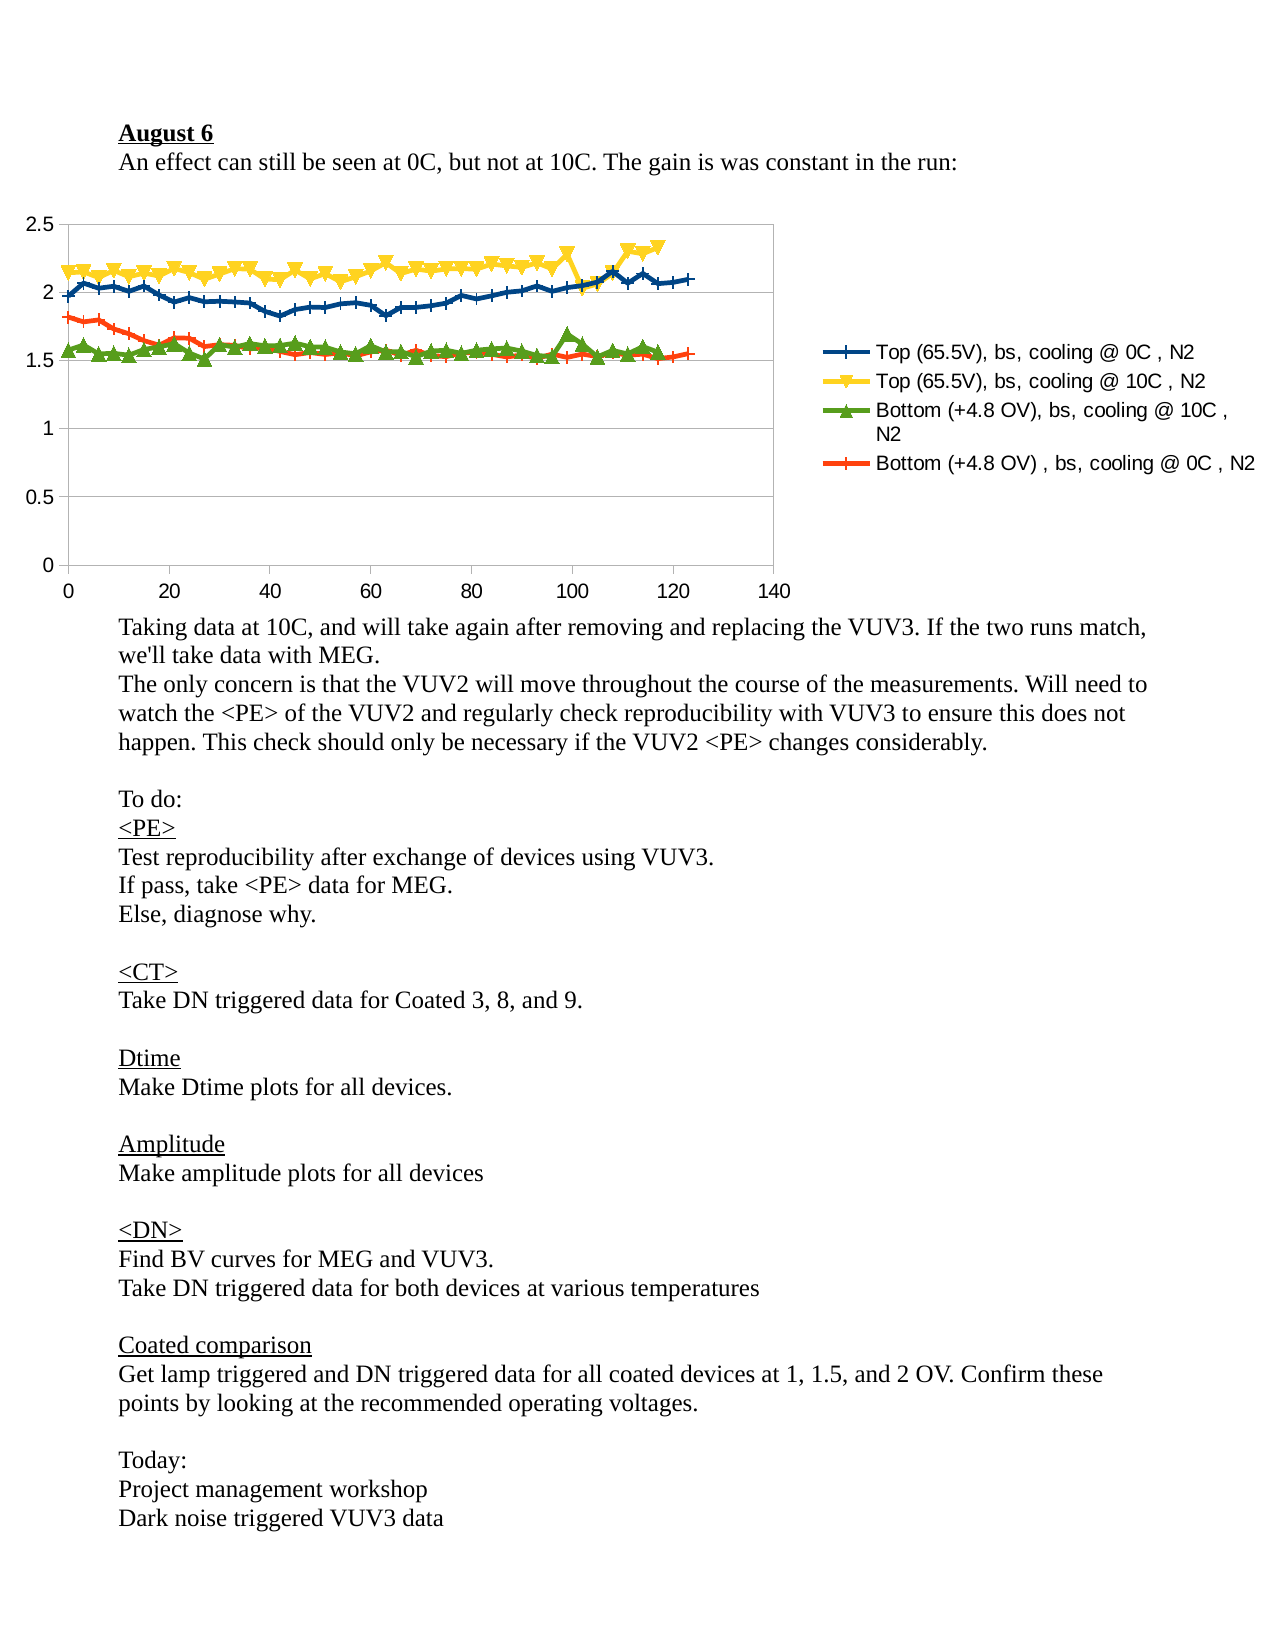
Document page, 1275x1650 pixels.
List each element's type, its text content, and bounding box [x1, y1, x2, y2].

text August 6 [118, 118, 1157, 147]
text Dark noise triggered VUV3 data [118, 1503, 1157, 1532]
text An effect can still be seen at 0C, but not at 10C. The gain is was constant in the run: [118, 147, 1157, 176]
text Taking data at 10C, and will take again after removing and replacing the VUV3. If the two runs match, we'll take data with MEG. [118, 612, 1157, 669]
text Make Dtime plots for all devices. [118, 1072, 1157, 1100]
text <CT> [118, 957, 1157, 985]
text The only concern is that the VUV2 will move throughout the course of the measurements. Will need to watch the <PE> of the VUV2 and regularly check reproducibility with VUV3 to ensure this does not happen. This check should only be necessary if the VUV2 <PE> changes considerably. [118, 669, 1157, 755]
text Take DN triggered data for both devices at various temperatures [118, 1273, 1157, 1302]
text Test reproducibility after exchange of devices using VUV3. [118, 842, 1157, 870]
text Project management workshop [118, 1474, 1157, 1503]
text Dtime [118, 1043, 1157, 1072]
text Today: [118, 1445, 1157, 1474]
text If pass, take <PE> data for MEG. [118, 870, 1157, 899]
text Make amplitude plots for all devices [118, 1158, 1157, 1187]
text To do: [118, 784, 1157, 813]
text Get lamp triggered and DN triggered data for all coated devices at 1, 1.5, and 2 OV. Confirm these points by looking at the recommended operating voltages. [118, 1359, 1157, 1417]
text Take DN triggered data for Coated 3, 8, and 9. [118, 985, 1157, 1014]
text Find BV curves for MEG and VUV3. [118, 1244, 1157, 1273]
text Coated comparison [118, 1330, 1157, 1359]
text <PE> [118, 813, 1157, 842]
text Else, diagnose why. [118, 899, 1157, 928]
text <DN> [118, 1215, 1157, 1244]
text Amplitude [118, 1129, 1157, 1158]
